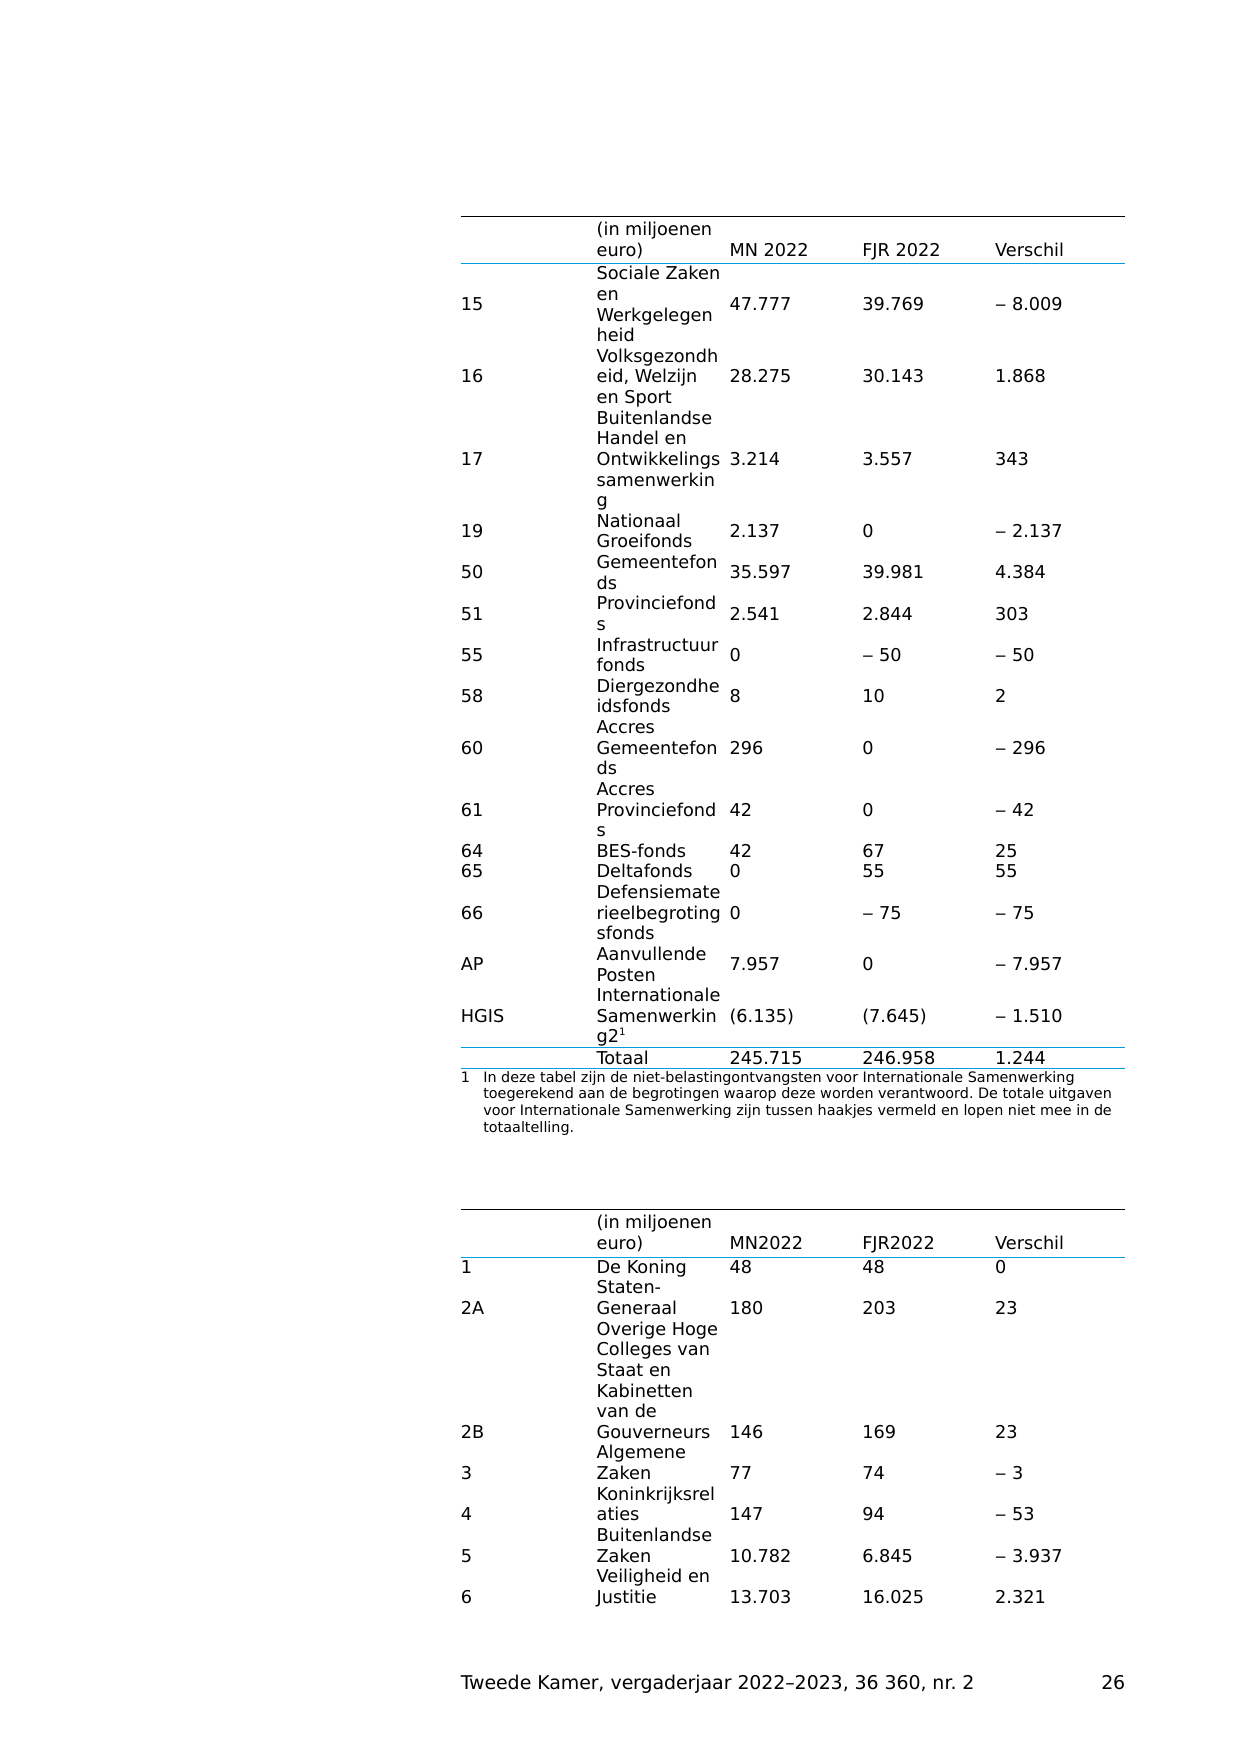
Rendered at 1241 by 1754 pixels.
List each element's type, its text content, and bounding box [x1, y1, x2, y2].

table_cell De Koning [594, 1258, 726, 1277]
table_cell 35.597 [726, 552, 859, 593]
table_cell [461, 1048, 593, 1068]
table_cell ‒ 2.137 [992, 511, 1125, 552]
table_cell 2.321 [992, 1566, 1125, 1607]
table_cell ‒ 1.510 [992, 985, 1125, 1047]
table_cell 146 [726, 1319, 859, 1442]
table_cell 10.782 [726, 1525, 859, 1566]
table_cell 28.275 [726, 346, 859, 408]
table_cell 245.715 [726, 1048, 859, 1068]
table_cell Overige Hoge Colleges van Staat en Kabinetten van de Gouverneurs [594, 1319, 726, 1442]
table_cell Volksgezondheid, Welzijn en Sport [594, 346, 726, 408]
table_cell 48 [859, 1258, 992, 1277]
table_cell 0 [726, 635, 859, 676]
table_cell 4 [461, 1484, 593, 1525]
table_cell ‒ 8.009 [992, 264, 1125, 346]
list In deze tabel zijn de niet-belastingontvangsten voor Internationale Samenwerking toegerekend aan de begrotingen waarop deze worden verantwoord. De totale uitgaven voor Internationale Samenwerking zijn tussen haakjes vermeld en lopen niet mee in de totaaltelling. [461, 1069, 1125, 1136]
table_cell 3.557 [859, 408, 992, 511]
table_cell Veiligheid en Justitie [594, 1566, 726, 1607]
table_cell ‒ 42 [992, 779, 1125, 841]
table_cell [461, 217, 593, 263]
table_cell Buitenlandse Handel en Ontwikkelingssamenwerking [594, 408, 726, 511]
table_cell 77 [726, 1443, 859, 1484]
table_cell 16 [461, 346, 593, 408]
table_cell ‒ 50 [859, 635, 992, 676]
table_cell ‒ 3 [992, 1443, 1125, 1484]
table_cell Verschil [992, 217, 1125, 263]
table_cell 147 [726, 1484, 859, 1525]
table_cell Aanvullende Posten [594, 944, 726, 985]
table_cell Internationale Samenwerking21 [594, 985, 726, 1047]
table_cell 42 [726, 779, 859, 841]
table_cell Koninkrijksrelaties [594, 1484, 726, 1525]
table_cell 0 [859, 779, 992, 841]
table_cell HGIS [461, 985, 593, 1047]
table_cell ‒ 3.937 [992, 1525, 1125, 1566]
table_cell 246.958 [859, 1048, 992, 1068]
table_cell (in miljoenen euro) [594, 217, 726, 263]
table_cell 0 [859, 717, 992, 779]
table_cell ‒ 75 [859, 882, 992, 944]
table_cell 2A [461, 1278, 593, 1319]
table_cell Nationaal Groeifonds [594, 511, 726, 552]
table_cell 6 [461, 1566, 593, 1607]
table_cell Accres Gemeentefonds [594, 717, 726, 779]
table_cell Diergezondheidsfonds [594, 676, 726, 717]
table_cell 2B [461, 1319, 593, 1442]
table_cell 3 [461, 1443, 593, 1484]
table_cell Totaal [594, 1048, 726, 1068]
table_cell 13.703 [726, 1566, 859, 1607]
table_cell Accres Provinciefonds [594, 779, 726, 841]
table_cell (7.645) [859, 985, 992, 1047]
table_cell 67 [859, 841, 992, 861]
table_cell ‒ 53 [992, 1484, 1125, 1525]
table_cell 65 [461, 861, 593, 882]
table_cell 19 [461, 511, 593, 552]
table_cell 15 [461, 264, 593, 346]
table_cell 7.957 [726, 944, 859, 985]
table_cell 48 [726, 1258, 859, 1277]
table_cell Provinciefonds [594, 593, 726, 634]
table_cell 74 [859, 1443, 992, 1484]
table_cell 0 [859, 511, 992, 552]
table_cell Gemeentefonds [594, 552, 726, 593]
table_cell 296 [726, 717, 859, 779]
table_cell ‒ 7.957 [992, 944, 1125, 985]
table_cell 60 [461, 717, 593, 779]
table_cell (6.135) [726, 985, 859, 1047]
table_cell BES-fonds [594, 841, 726, 861]
table_cell 1 [461, 1258, 593, 1277]
table_cell 3.214 [726, 408, 859, 511]
table_cell 66 [461, 882, 593, 944]
table_cell 169 [859, 1319, 992, 1442]
table_cell 0 [726, 861, 859, 882]
table_cell ‒ 296 [992, 717, 1125, 779]
table_cell 47.777 [726, 264, 859, 346]
table_header Tabel 4.5 Netto-uitgaven onder plafond Rijksbegroting (in miljoenen euro) [461, 1161, 1125, 1209]
table_cell 2 [992, 676, 1125, 717]
table_cell 17 [461, 408, 593, 511]
table_cell 1.868 [992, 346, 1125, 408]
table_cell 23 [992, 1278, 1125, 1319]
table_cell Defensiematerieelbegrotingsfonds [594, 882, 726, 944]
table_cell 39.769 [859, 264, 992, 346]
table_cell 55 [461, 635, 593, 676]
table_cell (in miljoenen euro) [594, 1210, 726, 1256]
table_cell AP [461, 944, 593, 985]
table_cell Sociale Zaken en Werkgelegenheid [594, 264, 726, 346]
table_cell Staten-Generaal [594, 1278, 726, 1319]
table_cell 55 [859, 861, 992, 882]
table_cell 2.541 [726, 593, 859, 634]
table_cell 30.143 [859, 346, 992, 408]
table_cell 39.981 [859, 552, 992, 593]
table_cell 51 [461, 593, 593, 634]
table_cell 6.845 [859, 1525, 992, 1566]
table_cell 10 [859, 676, 992, 717]
table_cell 50 [461, 552, 593, 593]
table_cell 23 [992, 1319, 1125, 1442]
table_cell 203 [859, 1278, 992, 1319]
table_cell 2.844 [859, 593, 992, 634]
table_cell 16.025 [859, 1566, 992, 1607]
table_cell 25 [992, 841, 1125, 861]
table_cell MN2022 [726, 1210, 859, 1256]
table_cell 55 [992, 861, 1125, 882]
table_cell 5 [461, 1525, 593, 1566]
table_cell 343 [992, 408, 1125, 511]
table_cell Buitenlandse Zaken [594, 1525, 726, 1566]
table_cell FJR2022 [859, 1210, 992, 1256]
table_cell 2.137 [726, 511, 859, 552]
table_cell [461, 1210, 593, 1256]
table_cell 0 [859, 944, 992, 985]
table_cell 8 [726, 676, 859, 717]
table_cell 4.384 [992, 552, 1125, 593]
table_cell 61 [461, 779, 593, 841]
table_cell 1.244 [992, 1048, 1125, 1068]
table_cell 64 [461, 841, 593, 861]
table_cell Deltafonds [594, 861, 726, 882]
table_cell FJR 2022 [859, 217, 992, 263]
table_cell 94 [859, 1484, 992, 1525]
table_cell 180 [726, 1278, 859, 1319]
table_cell Infrastructuurfonds [594, 635, 726, 676]
table_cell 58 [461, 676, 593, 717]
table_cell 0 [726, 882, 859, 944]
table_cell ‒ 75 [992, 882, 1125, 944]
table_cell Verschil [992, 1210, 1125, 1256]
table_cell 42 [726, 841, 859, 861]
table_cell 303 [992, 593, 1125, 634]
table_cell ‒ 50 [992, 635, 1125, 676]
table_cell 0 [992, 1258, 1125, 1277]
table_cell MN 2022 [726, 217, 859, 263]
table_cell Algemene Zaken [594, 1443, 726, 1484]
table_header Tabel 4.4 Netto-uitgaven begrotingen (in miljoenen euro) [461, 191, 1125, 216]
